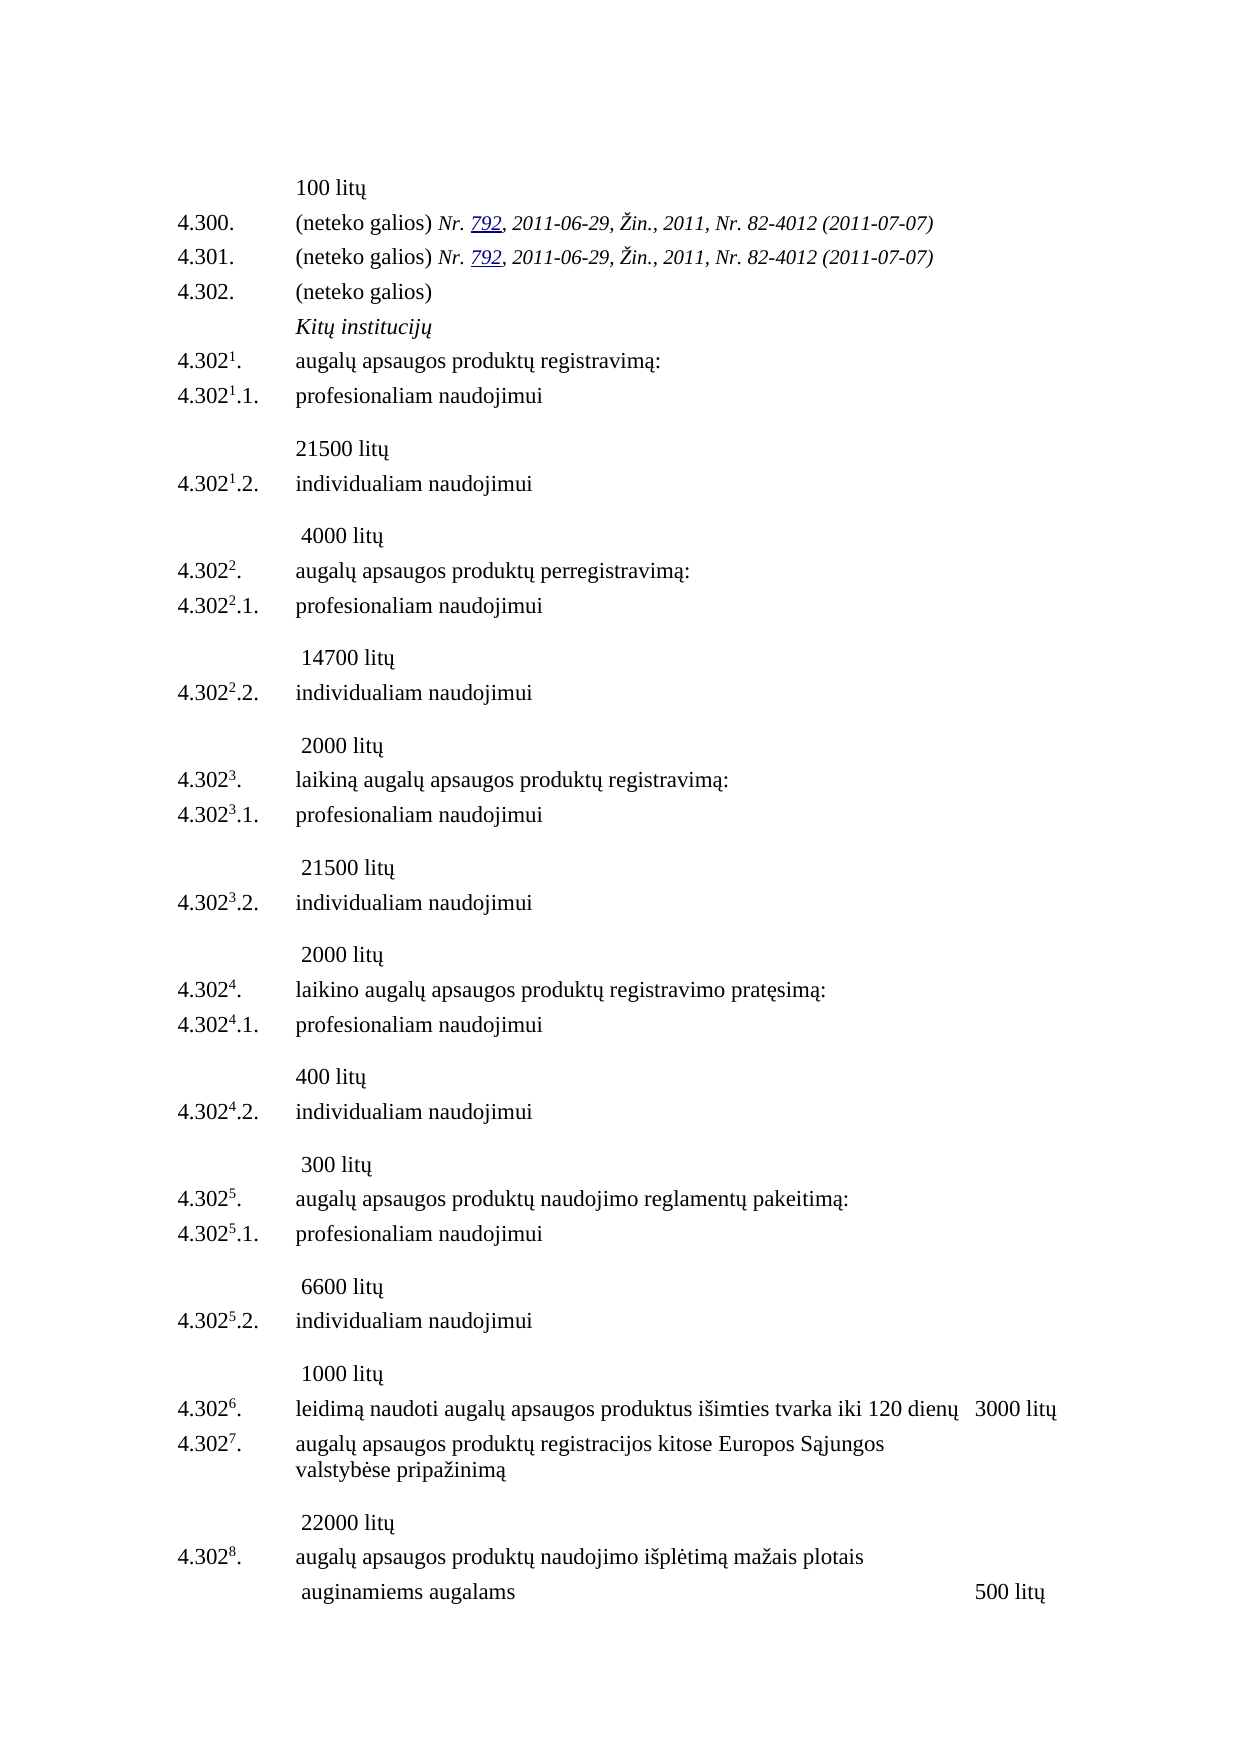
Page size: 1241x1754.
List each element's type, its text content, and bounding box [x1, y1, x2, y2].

text 4.3022. augalų apsaugos produktų perregistravimą: [177, 557, 930, 583]
text 4.3026. leidimą naudoti augalų apsaugos produktus išimties tvarka iki 120 dienų 3000 litų [177, 1395, 1093, 1421]
text 4.301. (neteko galios) Nr. 792, 2011-06-29, Žin., 2011, Nr. 82-4012 (2011-07-07) [177, 243, 945, 270]
text 4.3024.1. profesionaliam naudojimui 400 litų [177, 1011, 930, 1090]
text 4.302. (neteko galios) [177, 278, 945, 304]
text 4.3027. augalų apsaugos produktų registracijos kitose Europos Sąjungos valstybėse pripažinimą 22000 litų [177, 1429, 930, 1535]
text 4.3021.2. individualiam naudojimui 4000 litų [177, 469, 930, 549]
text 4.3024.2. individualiam naudojimui 300 litų [177, 1098, 930, 1177]
text 4.3024. laikino augalų apsaugos produktų registravimo pratęsimą: [177, 976, 930, 1002]
text 4.3022.1. profesionaliam naudojimui 14700 litų [177, 592, 930, 671]
text 4.3028. augalų apsaugos produktų naudojimo išplėtimą mažais plotais [177, 1543, 974, 1570]
text 4.3023. laikiną augalų apsaugos produktų registravimą: [177, 766, 930, 793]
text 4.3025.2. individualiam naudojimui 1000 litų [177, 1307, 930, 1387]
text 4.3021.1. profesionaliam naudojimui 21500 litų [177, 382, 930, 461]
text 4.3022.2. individualiam naudojimui 2000 litų [177, 679, 930, 758]
text 4.3025.1. profesionaliam naudojimui 6600 litų [177, 1220, 930, 1299]
text 4.300. (neteko galios) Nr. 792, 2011-06-29, Žin., 2011, Nr. 82-4012 (2011-07-07) [177, 209, 945, 235]
text 100 litų [177, 148, 945, 200]
text 4.3023.1. profesionaliam naudojimui 21500 litų [177, 801, 930, 880]
text 4.3021. augalų apsaugos produktų registravimą: [177, 347, 930, 374]
text auginamiems augalams 500 litų [177, 1578, 1137, 1604]
text Kitų institucijų [177, 313, 945, 339]
text 4.3025. augalų apsaugos produktų naudojimo reglamentų pakeitimą: [177, 1185, 930, 1212]
text 4.3023.2. individualiam naudojimui 2000 litų [177, 888, 930, 968]
